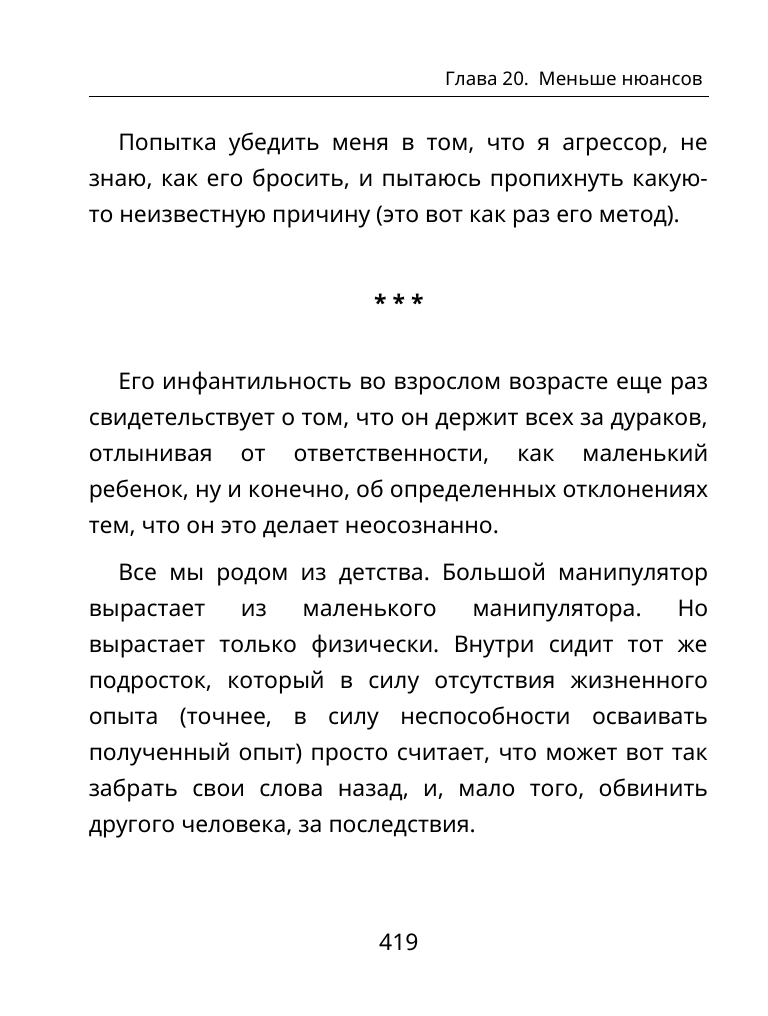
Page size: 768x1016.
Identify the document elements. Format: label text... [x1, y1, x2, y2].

text Все мы родом из детства. Большой манипулятор вырастает из маленького манипулятора. Но вырастает только физически. Внутри сидит тот же подросток, который в силу отсутствия жизненного опыта (точнее, в силу неспособности осваивать полученный опыт) просто считает, что может вот так забрать свои слова назад, и, мало того, обвинить другого человека, за последствия. [88, 556, 709, 839]
subtitle * * * [88, 287, 709, 318]
text Попытка убедить меня в том, что я агрессор, не знаю, как его бросить, и пытаюсь пропихнуть какую-то неизвестную причину (это вот как раз его метод). [88, 126, 709, 229]
text Его инфантильность во взрослом возрасте еще раз свидетельствует о том, что он держит всех за дураков, отлынивая от ответственности, как маленький ребенок, ну и конечно, об определенных отклонениях тем, что он это делает неосознанно. [88, 365, 709, 540]
